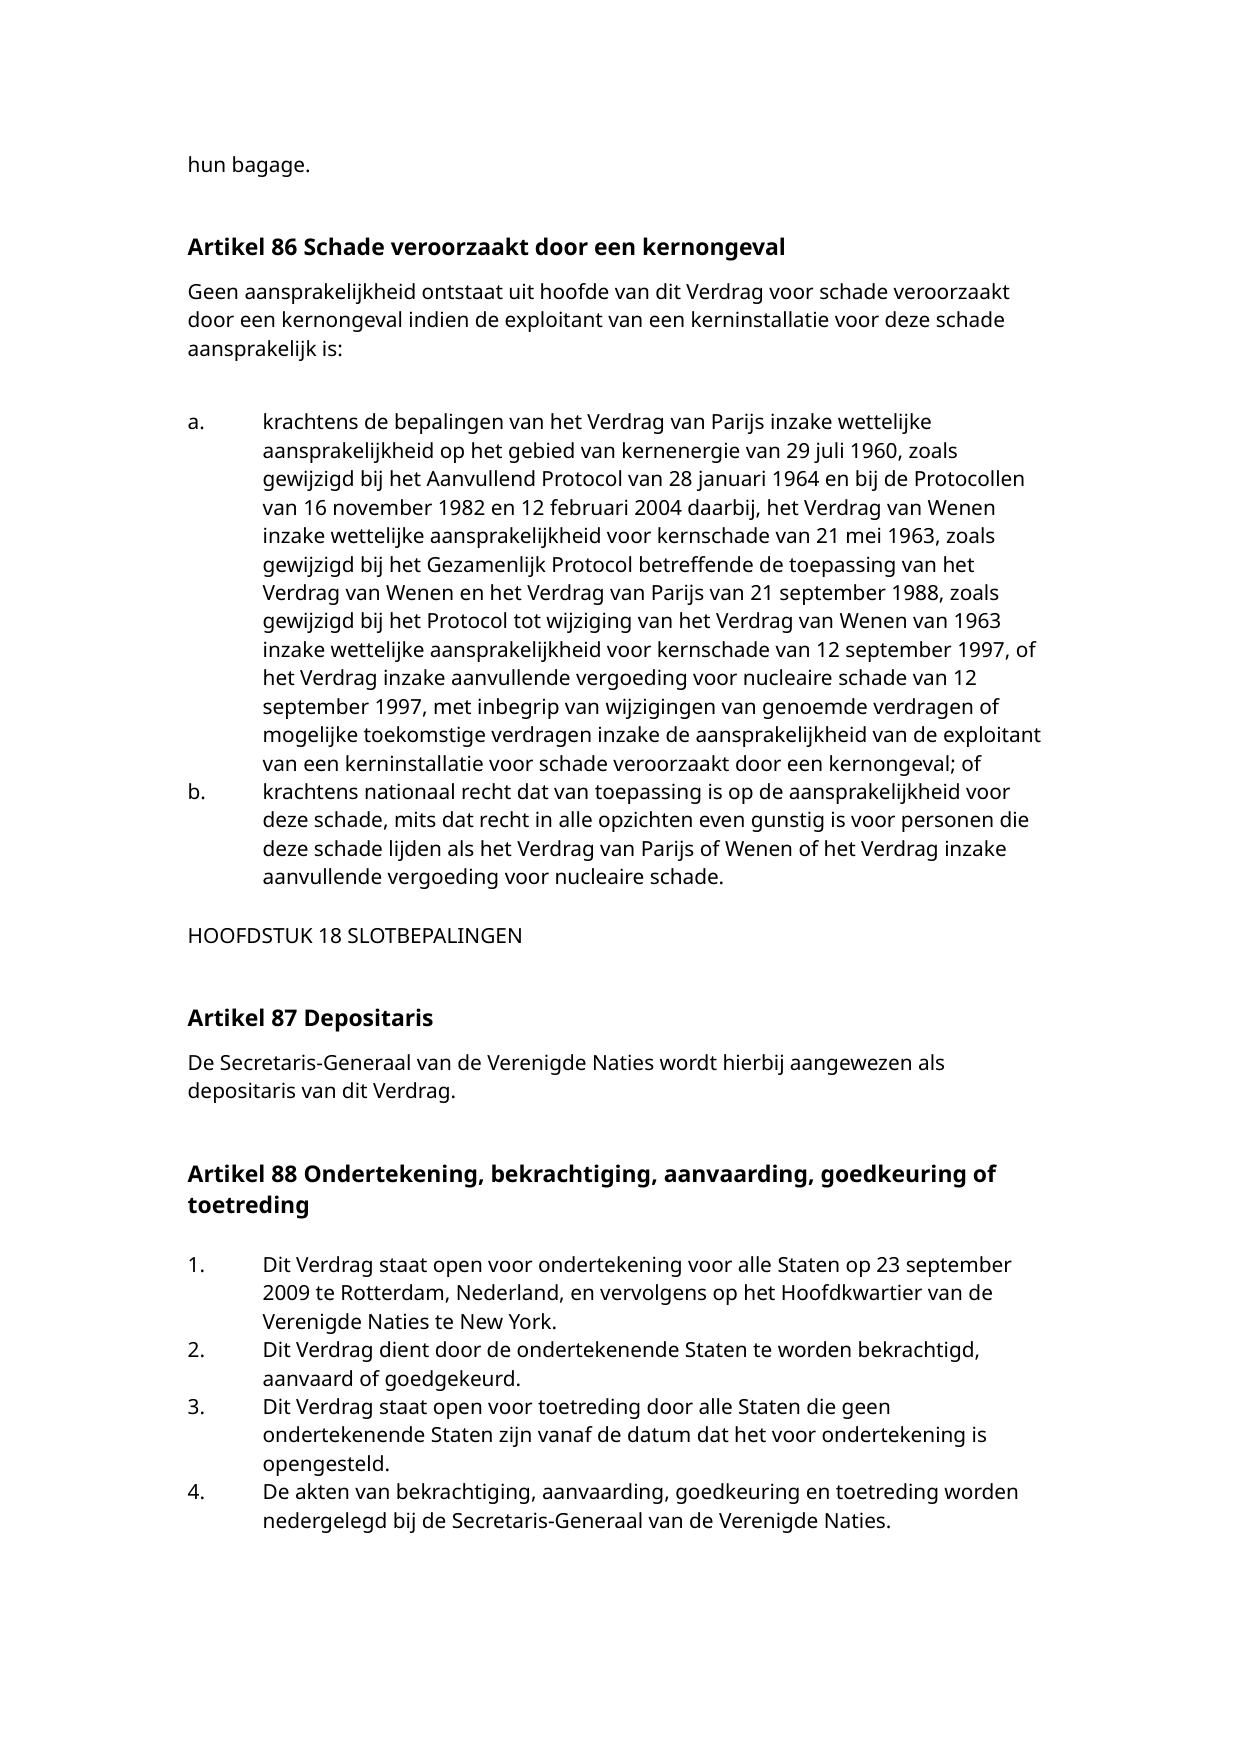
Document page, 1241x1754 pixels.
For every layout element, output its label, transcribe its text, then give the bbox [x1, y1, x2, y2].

text Geen aansprakelijkheid ontstaat uit hoofde van dit Verdrag voor schade veroorzaakt door een kernongeval indien de exploitant van een kerninstallatie voor deze schade aansprakelijk is: [187, 277, 1053, 362]
list De akten van bekrachtiging, aanvaarding, goedkeuring en toetreding worden nedergelegd bij de Secretaris-Generaal van de Verenigde Naties. [187, 1477, 1053, 1534]
text De Secretaris-Generaal van de Verenigde Naties wordt hierbij aangewezen als depositaris van dit Verdrag. [187, 1048, 1053, 1105]
list Dit Verdrag staat open voor toetreding door alle Staten die geen ondertekenende Staten zijn vanaf de datum dat het voor ondertekening is opengesteld. [187, 1392, 1053, 1477]
text hun bagage. [187, 150, 1053, 178]
list krachtens nationaal recht dat van toepassing is op de aansprakelijkheid voor deze schade, mits dat recht in alle opzichten even gunstig is voor personen die deze schade lijden als het Verdrag van Parijs of Wenen of het Verdrag inzake aanvullende vergoeding voor nucleaire schade. [187, 777, 1053, 891]
subtitle HOOFDSTUK 18 SLOTBEPALINGEN [187, 921, 1053, 949]
subtitle Artikel 87 Depositaris [187, 1002, 1053, 1033]
list Dit Verdrag staat open voor ondertekening voor alle Staten op 23 september 2009 te Rotterdam, Nederland, en vervolgens op het Hoofdkwartier van de Verenigde Naties te New York. [187, 1250, 1053, 1335]
subtitle Artikel 88 Ondertekening, bekrachtiging, aanvaarding, goedkeuring of toetreding [187, 1157, 1053, 1220]
list krachtens de bepalingen van het Verdrag van Parijs inzake wettelijke aansprakelijkheid op het gebied van kernenergie van 29 juli 1960, zoals gewijzigd bij het Aanvullend Protocol van 28 januari 1964 en bij de Protocollen van 16 november 1982 en 12 februari 2004 daarbij, het Verdrag van Wenen inzake wettelijke aansprakelijkheid voor kernschade van 21 mei 1963, zoals gewijzigd bij het Gezamenlijk Protocol betreffende de toepassing van het Verdrag van Wenen en het Verdrag van Parijs van 21 september 1988, zoals gewijzigd bij het Protocol tot wijziging van het Verdrag van Wenen van 1963 inzake wettelijke aansprakelijkheid voor kernschade van 12 september 1997, of het Verdrag inzake aanvullende vergoeding voor nucleaire schade van 12 september 1997, met inbegrip van wijzigingen van genoemde verdragen of mogelijke toekomstige verdragen inzake de aansprakelijkheid van de exploitant van een kerninstallatie voor schade veroorzaakt door een kernongeval; of [187, 407, 1053, 777]
list Dit Verdrag dient door de ondertekenende Staten te worden bekrachtigd, aanvaard of goedgekeurd. [187, 1335, 1053, 1392]
subtitle Artikel 86 Schade veroorzaakt door een kernongeval [187, 231, 1053, 262]
